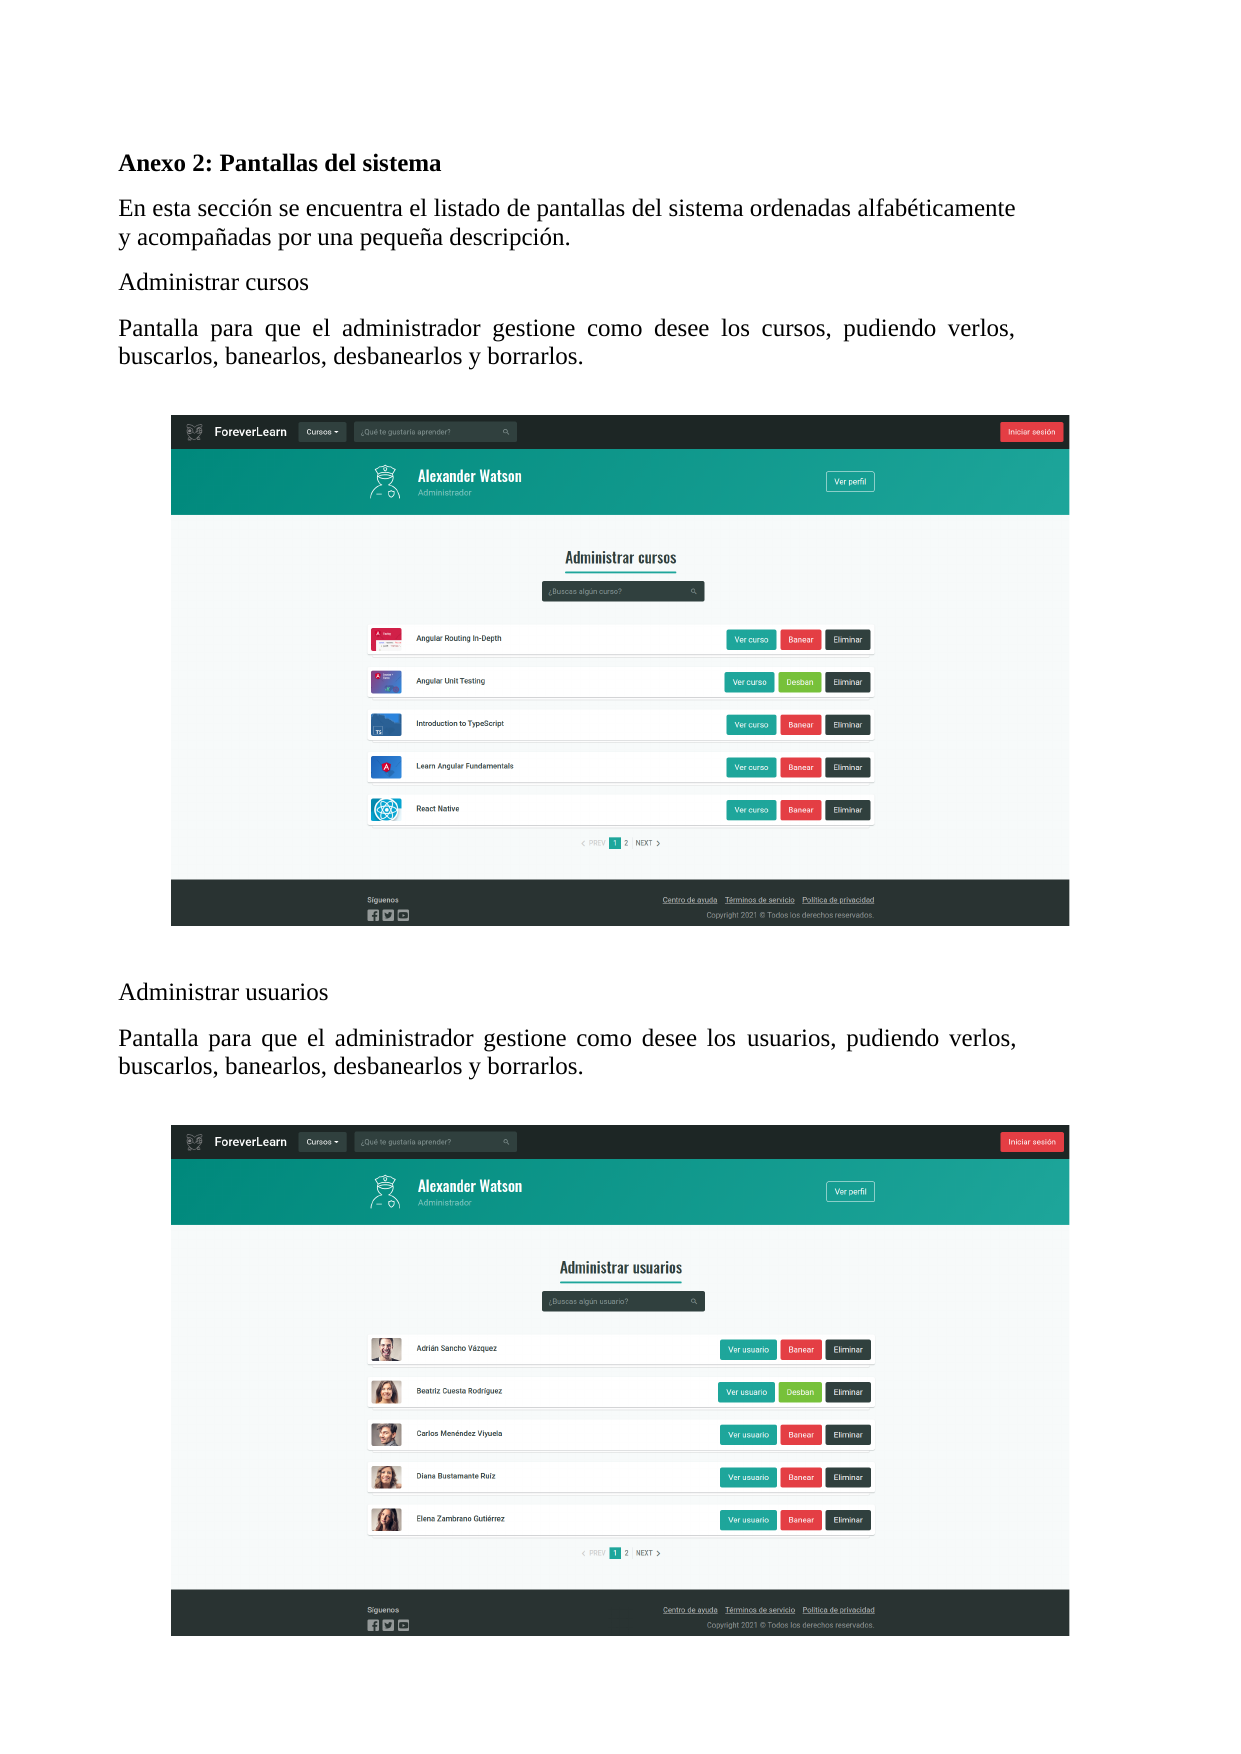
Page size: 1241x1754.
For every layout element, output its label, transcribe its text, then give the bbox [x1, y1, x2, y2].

text En esta sección se encuentra el listado de pantallas del sistema ordenadas alfabéticamente y acompañadas por una pequeña descripción. [118, 193, 1017, 251]
picture [171, 415, 1070, 926]
text Administrar usuarios [118, 977, 1017, 1006]
text Administrar cursos [118, 267, 1017, 296]
text Pantalla para que el administrador gestione como desee los usuarios, pudiendo verlos, buscarlos, banearlos, desbanearlos y borrarlos. [118, 1023, 1017, 1080]
text Anexo 2: Pantallas del sistema [118, 148, 1017, 176]
text Pantalla para que el administrador gestione como desee los cursos, pudiendo verlos, buscarlos, banearlos, desbanearlos y borrarlos. [118, 313, 1017, 370]
picture [171, 1125, 1070, 1636]
